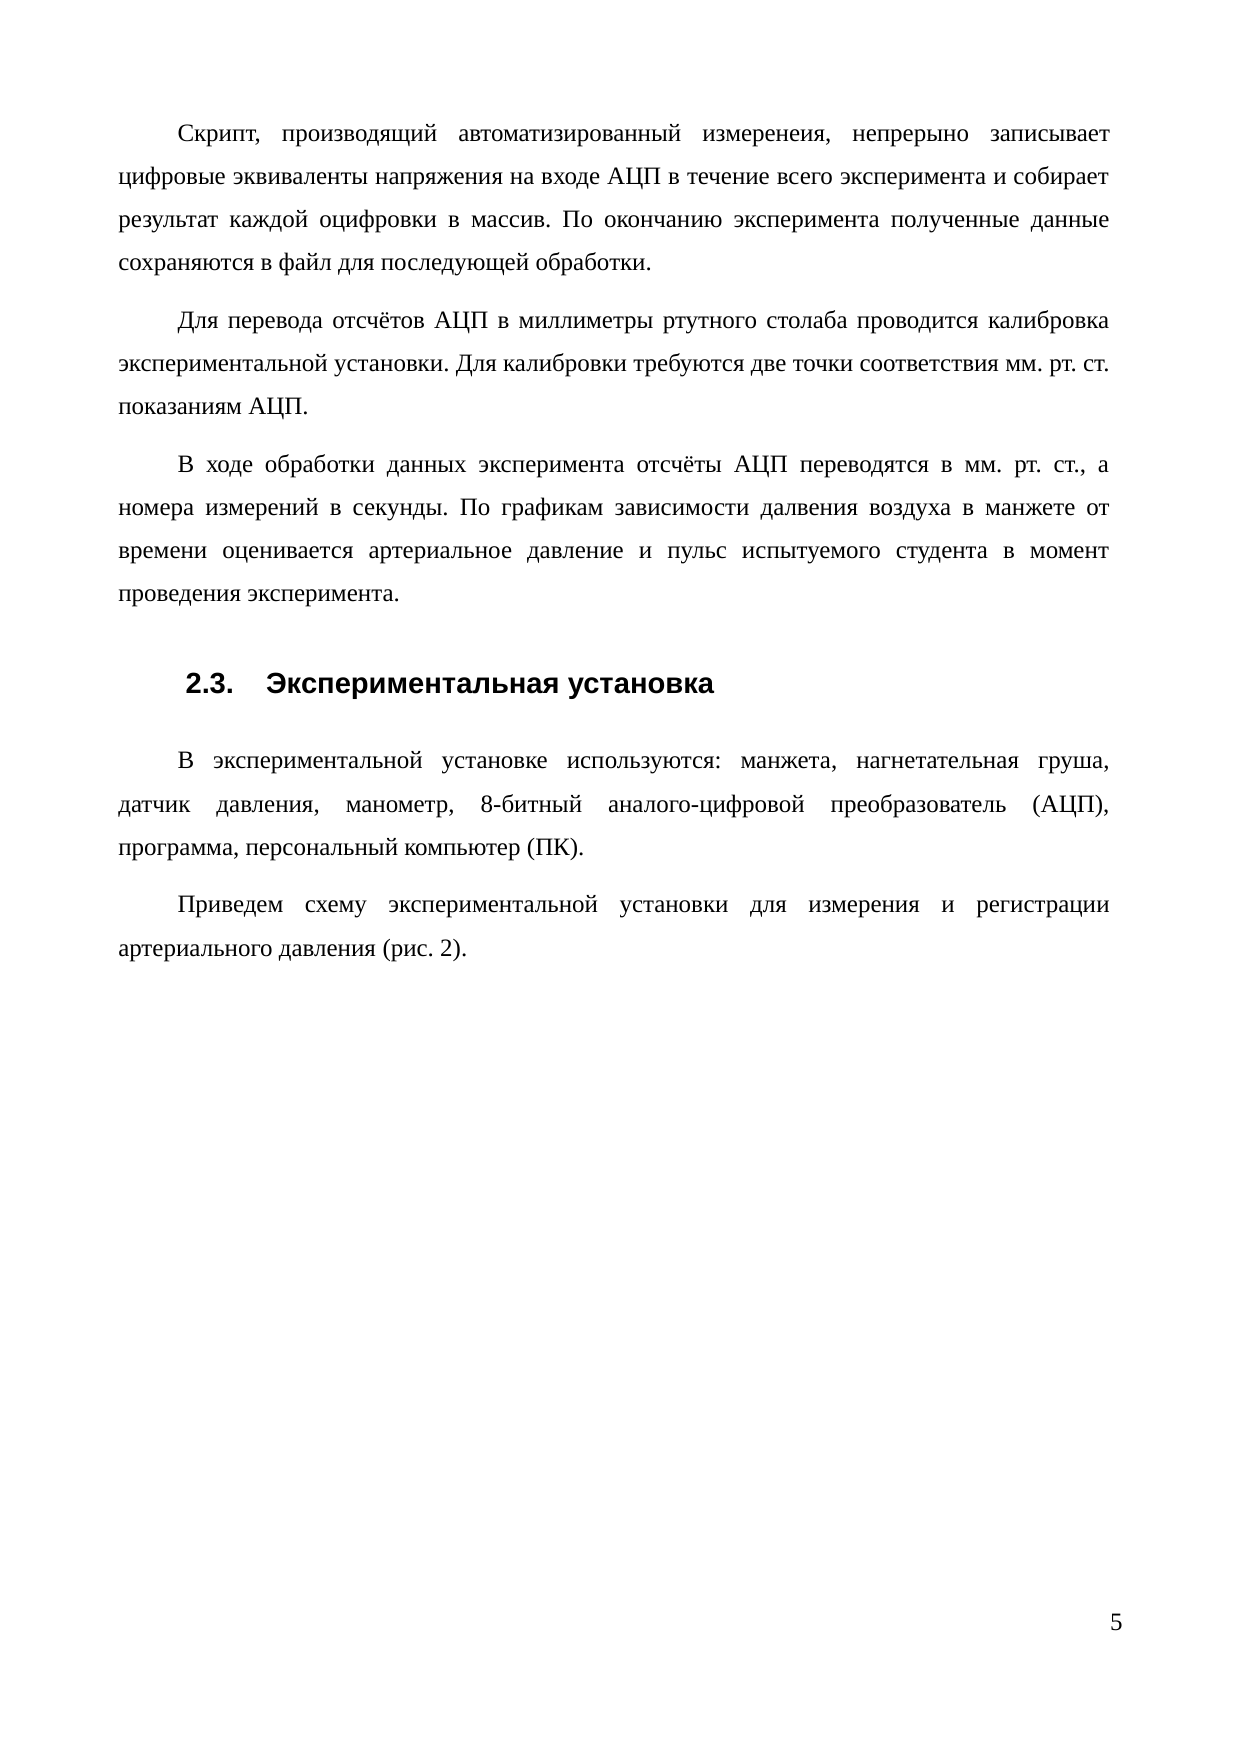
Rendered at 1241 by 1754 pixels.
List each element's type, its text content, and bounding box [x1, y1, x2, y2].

text Скрипт, производящий автоматизированный измеренеия, непрерыно записывает цифровые эквиваленты напряжения на входе АЦП в течение всего эксперимента и собирает результат каждой оцифровки в массив. По окончанию эксперимента полученные данные сохраняются в файл для последующей обработки. [118, 118, 1110, 276]
text В экспериментальной установке используются: манжета, нагнетательная груша, датчик давления, манометр, 8-битный аналого-цифровой преобразователь (АЦП), программа, персональный компьютер (ПК). [118, 746, 1110, 861]
text В ходе обработки данных эксперимента отсчёты АЦП переводятся в мм. рт. ст., а номера измерений в секунды. По графикам зависимости далвения воздуха в манжете от времени оценивается артериальное давление и пульс испытуемого студента в момент проведения эксперимента. [118, 449, 1110, 607]
text Для перевода отсчётов АЦП в миллиметры ртутного столаба проводится калибровка экспериментальной установки. Для калибровки требуются две точки соответствия мм. рт. ст. показаниям АЦП. [118, 305, 1110, 420]
subtitle Экспериментальная установка [118, 666, 1122, 699]
text Приведем схему экспериментальной установки для измерения и регистрации артериального давления (рис. 2). [118, 889, 1110, 961]
